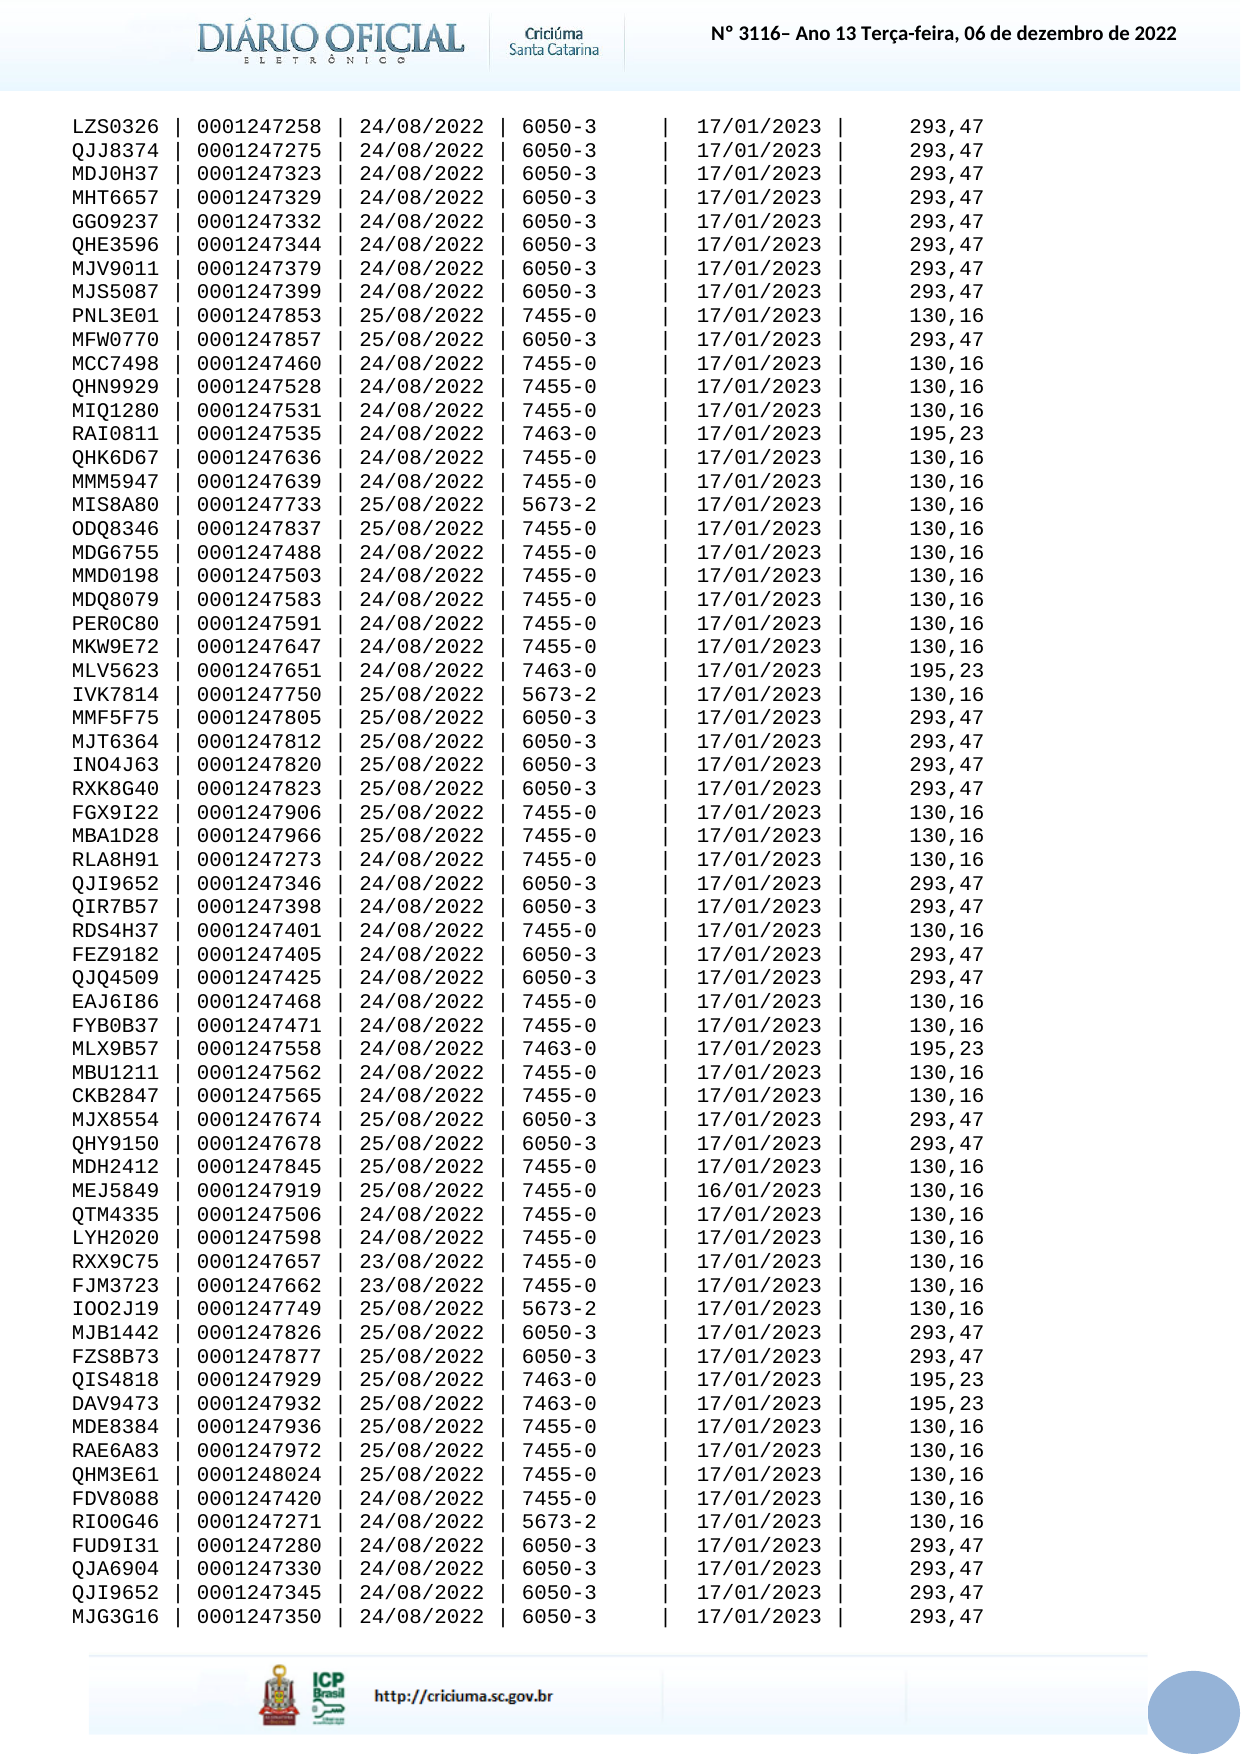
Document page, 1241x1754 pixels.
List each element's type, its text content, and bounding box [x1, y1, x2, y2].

text MEJ5849 | 0001247919 | 25/08/2022 | 7455-0 | 16/01/2023 | 130,16 [59, 1180, 1167, 1204]
text MDG6755 | 0001247488 | 24/08/2022 | 7455-0 | 17/01/2023 | 130,16 [59, 542, 1167, 565]
text MLV5623 | 0001247651 | 24/08/2022 | 7463-0 | 17/01/2023 | 195,23 [59, 660, 1167, 683]
text PER0C80 | 0001247591 | 24/08/2022 | 7455-0 | 17/01/2023 | 130,16 [59, 613, 1167, 636]
text LZS0326 | 0001247258 | 24/08/2022 | 6050-3 | 17/01/2023 | 293,47 [59, 116, 1167, 140]
text FZS8B73 | 0001247877 | 25/08/2022 | 6050-3 | 17/01/2023 | 293,47 [59, 1346, 1167, 1369]
text ODQ8346 | 0001247837 | 25/08/2022 | 7455-0 | 17/01/2023 | 130,16 [59, 518, 1167, 542]
text INO4J63 | 0001247820 | 25/08/2022 | 6050-3 | 17/01/2023 | 293,47 [59, 754, 1167, 778]
text MDH2412 | 0001247845 | 25/08/2022 | 7455-0 | 17/01/2023 | 130,16 [59, 1156, 1167, 1180]
text PNL3E01 | 0001247853 | 25/08/2022 | 7455-0 | 17/01/2023 | 130,16 [59, 305, 1167, 329]
text RAE6A83 | 0001247972 | 25/08/2022 | 7455-0 | 17/01/2023 | 130,16 [59, 1440, 1167, 1464]
text MIS8A80 | 0001247733 | 25/08/2022 | 5673-2 | 17/01/2023 | 130,16 [59, 494, 1167, 518]
text MDJ0H37 | 0001247323 | 24/08/2022 | 6050-3 | 17/01/2023 | 293,47 [59, 163, 1167, 187]
text GGO9237 | 0001247332 | 24/08/2022 | 6050-3 | 17/01/2023 | 293,47 [59, 211, 1167, 234]
text RXX9C75 | 0001247657 | 23/08/2022 | 7455-0 | 17/01/2023 | 130,16 [59, 1251, 1167, 1275]
text QHY9150 | 0001247678 | 25/08/2022 | 6050-3 | 17/01/2023 | 293,47 [59, 1133, 1167, 1156]
text DAV9473 | 0001247932 | 25/08/2022 | 7463-0 | 17/01/2023 | 195,23 [59, 1393, 1167, 1417]
text FDV8088 | 0001247420 | 24/08/2022 | 7455-0 | 17/01/2023 | 130,16 [59, 1487, 1167, 1511]
text FGX9I22 | 0001247906 | 25/08/2022 | 7455-0 | 17/01/2023 | 130,16 [59, 802, 1167, 825]
text EAJ6I86 | 0001247468 | 24/08/2022 | 7455-0 | 17/01/2023 | 130,16 [59, 991, 1167, 1014]
text LYH2020 | 0001247598 | 24/08/2022 | 7455-0 | 17/01/2023 | 130,16 [59, 1227, 1167, 1251]
text MBU1211 | 0001247562 | 24/08/2022 | 7455-0 | 17/01/2023 | 130,16 [59, 1062, 1167, 1086]
text MJT6364 | 0001247812 | 25/08/2022 | 6050-3 | 17/01/2023 | 293,47 [59, 731, 1167, 754]
text MLX9B57 | 0001247558 | 24/08/2022 | 7463-0 | 17/01/2023 | 195,23 [59, 1038, 1167, 1062]
text QHE3596 | 0001247344 | 24/08/2022 | 6050-3 | 17/01/2023 | 293,47 [59, 234, 1167, 258]
text RAI0811 | 0001247535 | 24/08/2022 | 7463-0 | 17/01/2023 | 195,23 [59, 423, 1167, 447]
text QJQ4509 | 0001247425 | 24/08/2022 | 6050-3 | 17/01/2023 | 293,47 [59, 967, 1167, 991]
text RIO0G46 | 0001247271 | 24/08/2022 | 5673-2 | 17/01/2023 | 130,16 [59, 1511, 1167, 1535]
text MKW9E72 | 0001247647 | 24/08/2022 | 7455-0 | 17/01/2023 | 130,16 [59, 636, 1167, 660]
text MCC7498 | 0001247460 | 24/08/2022 | 7455-0 | 17/01/2023 | 130,16 [59, 352, 1167, 376]
text MJG3G16 | 0001247350 | 24/08/2022 | 6050-3 | 17/01/2023 | 293,47 [59, 1606, 1167, 1629]
text FYB0B37 | 0001247471 | 24/08/2022 | 7455-0 | 17/01/2023 | 130,16 [59, 1014, 1167, 1038]
text FUD9I31 | 0001247280 | 24/08/2022 | 6050-3 | 17/01/2023 | 293,47 [59, 1535, 1167, 1558]
text CKB2847 | 0001247565 | 24/08/2022 | 7455-0 | 17/01/2023 | 130,16 [59, 1086, 1167, 1109]
text MFW0770 | 0001247857 | 25/08/2022 | 6050-3 | 17/01/2023 | 293,47 [59, 329, 1167, 352]
text QJI9652 | 0001247345 | 24/08/2022 | 6050-3 | 17/01/2023 | 293,47 [59, 1582, 1167, 1606]
text QJJ8374 | 0001247275 | 24/08/2022 | 6050-3 | 17/01/2023 | 293,47 [59, 140, 1167, 163]
text MJS5087 | 0001247399 | 24/08/2022 | 6050-3 | 17/01/2023 | 293,47 [59, 282, 1167, 305]
text MMF5F75 | 0001247805 | 25/08/2022 | 6050-3 | 17/01/2023 | 293,47 [59, 707, 1167, 731]
text QIS4818 | 0001247929 | 25/08/2022 | 7463-0 | 17/01/2023 | 195,23 [59, 1369, 1167, 1393]
text FJM3723 | 0001247662 | 23/08/2022 | 7455-0 | 17/01/2023 | 130,16 [59, 1275, 1167, 1298]
text QIR7B57 | 0001247398 | 24/08/2022 | 6050-3 | 17/01/2023 | 293,47 [59, 896, 1167, 920]
text RDS4H37 | 0001247401 | 24/08/2022 | 7455-0 | 17/01/2023 | 130,16 [59, 920, 1167, 944]
text MDQ8079 | 0001247583 | 24/08/2022 | 7455-0 | 17/01/2023 | 130,16 [59, 589, 1167, 613]
text QTM4335 | 0001247506 | 24/08/2022 | 7455-0 | 17/01/2023 | 130,16 [59, 1204, 1167, 1227]
text QJA6904 | 0001247330 | 24/08/2022 | 6050-3 | 17/01/2023 | 293,47 [59, 1558, 1167, 1582]
text QHK6D67 | 0001247636 | 24/08/2022 | 7455-0 | 17/01/2023 | 130,16 [59, 447, 1167, 471]
text MBA1D28 | 0001247966 | 25/08/2022 | 7455-0 | 17/01/2023 | 130,16 [59, 825, 1167, 849]
text IOO2J19 | 0001247749 | 25/08/2022 | 5673-2 | 17/01/2023 | 130,16 [59, 1298, 1167, 1322]
text IVK7814 | 0001247750 | 25/08/2022 | 5673-2 | 17/01/2023 | 130,16 [59, 683, 1167, 707]
text MIQ1280 | 0001247531 | 24/08/2022 | 7455-0 | 17/01/2023 | 130,16 [59, 400, 1167, 423]
text MHT6657 | 0001247329 | 24/08/2022 | 6050-3 | 17/01/2023 | 293,47 [59, 187, 1167, 211]
text FEZ9182 | 0001247405 | 24/08/2022 | 6050-3 | 17/01/2023 | 293,47 [59, 944, 1167, 967]
text QJI9652 | 0001247346 | 24/08/2022 | 6050-3 | 17/01/2023 | 293,47 [59, 873, 1167, 896]
text MJV9011 | 0001247379 | 24/08/2022 | 6050-3 | 17/01/2023 | 293,47 [59, 258, 1167, 282]
text QHN9929 | 0001247528 | 24/08/2022 | 7455-0 | 17/01/2023 | 130,16 [59, 376, 1167, 400]
text MJB1442 | 0001247826 | 25/08/2022 | 6050-3 | 17/01/2023 | 293,47 [59, 1322, 1167, 1346]
text RXK8G40 | 0001247823 | 25/08/2022 | 6050-3 | 17/01/2023 | 293,47 [59, 778, 1167, 802]
text MMM5947 | 0001247639 | 24/08/2022 | 7455-0 | 17/01/2023 | 130,16 [59, 471, 1167, 494]
text RLA8H91 | 0001247273 | 24/08/2022 | 7455-0 | 17/01/2023 | 130,16 [59, 849, 1167, 873]
text MMD0198 | 0001247503 | 24/08/2022 | 7455-0 | 17/01/2023 | 130,16 [59, 565, 1167, 589]
text QHM3E61 | 0001248024 | 25/08/2022 | 7455-0 | 17/01/2023 | 130,16 [59, 1464, 1167, 1487]
text MDE8384 | 0001247936 | 25/08/2022 | 7455-0 | 17/01/2023 | 130,16 [59, 1417, 1167, 1440]
text MJX8554 | 0001247674 | 25/08/2022 | 6050-3 | 17/01/2023 | 293,47 [59, 1109, 1167, 1133]
